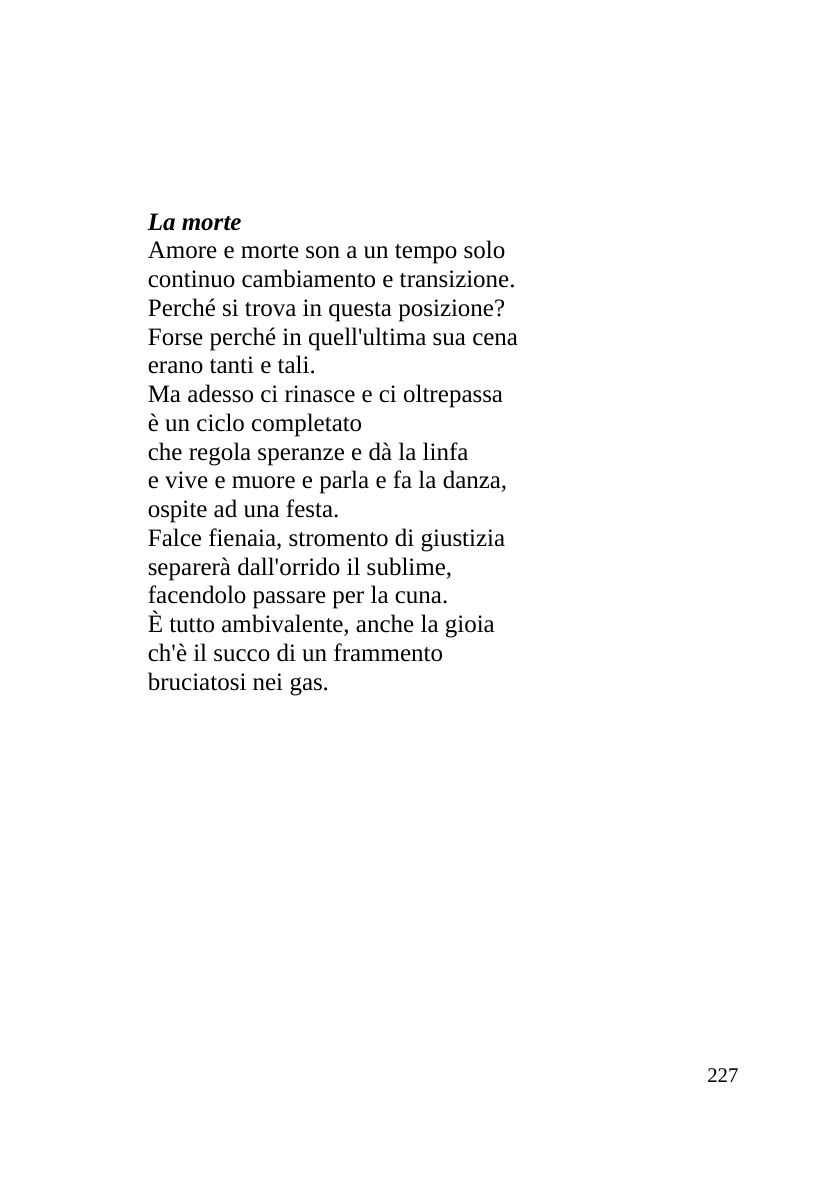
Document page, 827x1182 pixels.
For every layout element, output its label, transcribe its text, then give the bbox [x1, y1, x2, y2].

text che regola speranze e dà la linfa [148, 437, 738, 465]
text Amore e morte son a un tempo solo [148, 235, 738, 264]
text Perché si trova in questa posizione? [148, 293, 738, 322]
text È tutto ambivalente, anche la gioia [148, 609, 738, 638]
text Ma adesso ci rinasce e ci oltrepassa [148, 379, 738, 408]
text bruciatosi nei gas. [148, 667, 738, 695]
text ospite ad una festa. [148, 494, 738, 523]
text Forse perché in quell'ultima sua cena [148, 322, 738, 350]
text separerà dall'orrido il sublime, [148, 552, 738, 580]
text ch'è il succo di un frammento [148, 638, 738, 667]
text continuo cambiamento e transizione. [148, 264, 738, 293]
text facendolo passare per la cuna. [148, 580, 738, 609]
text e vive e muore e parla e fa la danza, [148, 465, 738, 494]
text Falce fienaia, stromento di giustizia [148, 523, 738, 552]
text erano tanti e tali. [148, 350, 738, 379]
text La morte [148, 207, 738, 235]
text è un ciclo completato [148, 408, 738, 437]
